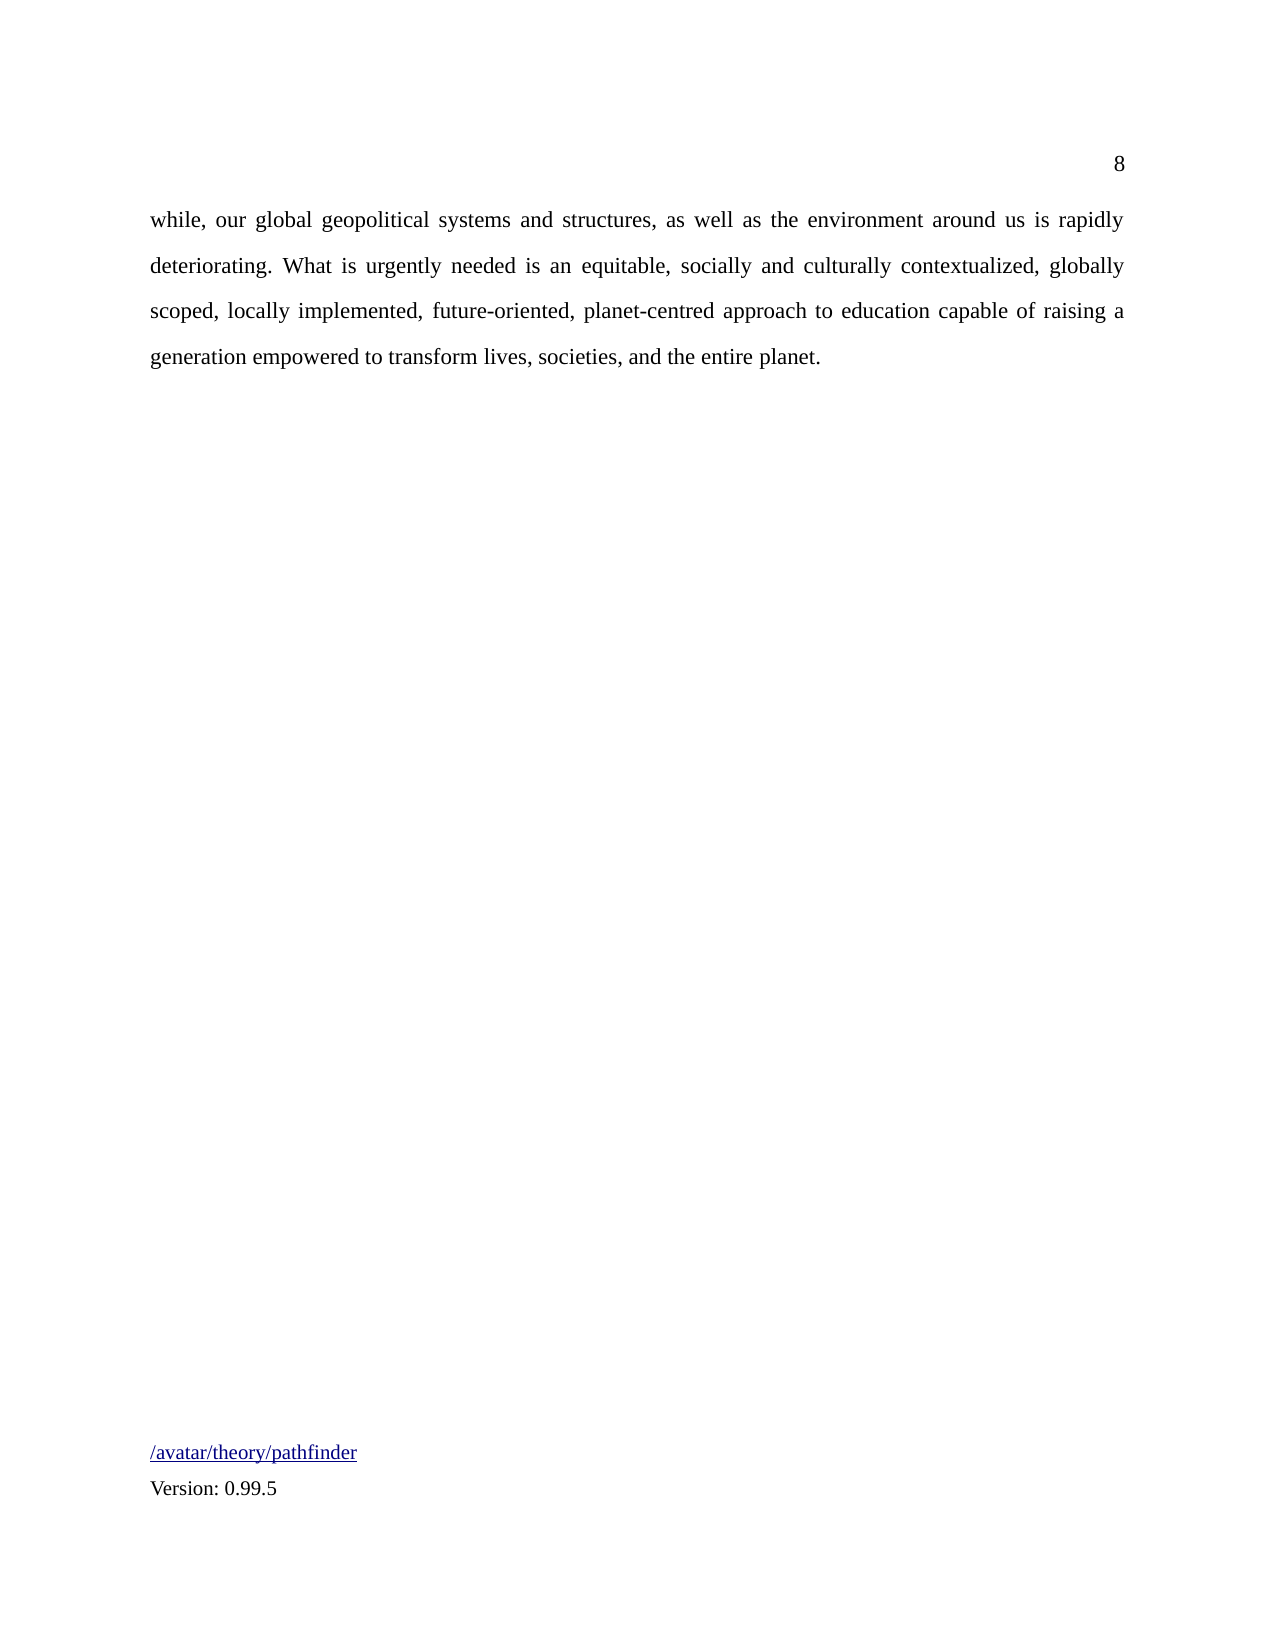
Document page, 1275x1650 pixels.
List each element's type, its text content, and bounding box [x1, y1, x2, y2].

text while, our global geopolitical systems and structures, as well as the environment around us is rapidly deteriorating. What is urgently needed is an equitable, socially and culturally contextualized, globally scoped, locally implemented, future-oriented, planet-centred approach to education capable of raising a generation empowered to transform lives, societies, and the entire planet. [150, 206, 1125, 370]
